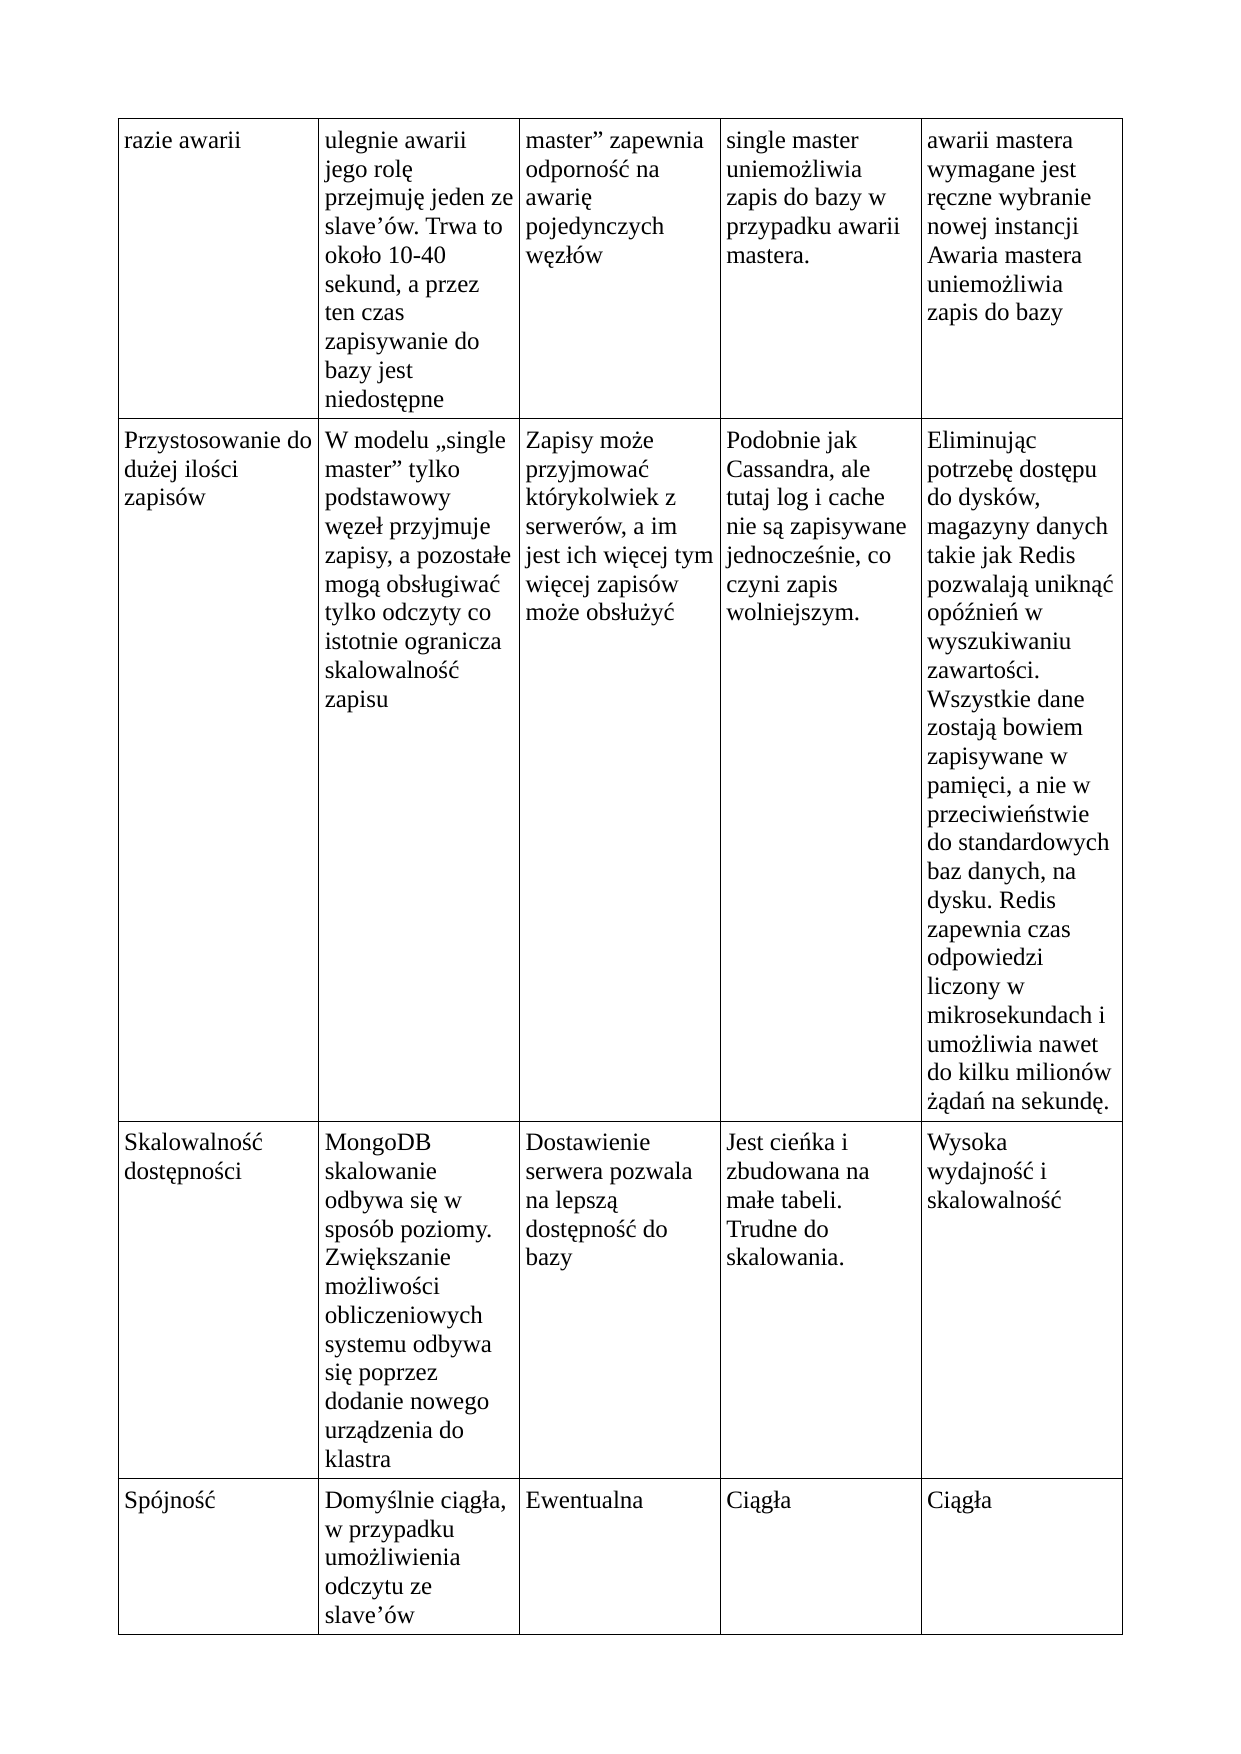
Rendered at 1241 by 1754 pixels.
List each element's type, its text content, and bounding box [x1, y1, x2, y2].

table_cell Skalowalność dostępności [119, 1122, 318, 1478]
table_cell Dostawienie serwera pozwala na lepszą dostępność do bazy [520, 1122, 720, 1478]
table_cell Zapisy może przyjmować którykolwiek z serwerów, a im jest ich więcej tym więcej zapisów może obsłużyć [520, 419, 720, 1121]
table_cell W modelu „single master” tylko podstawowy węzeł przyjmuje zapisy, a pozostałe mogą obsługiwać tylko odczyty co istotnie ogranicza skalowalność zapisu [319, 419, 519, 1121]
table_cell single master uniemożliwia zapis do bazy w przypadku awarii mastera. [721, 119, 921, 418]
table_cell MongoDB skalowanie odbywa się w sposób poziomy. Zwiększanie możliwości obliczeniowych systemu odbywa się poprzez dodanie nowego urządzenia do klastra [319, 1122, 519, 1478]
table_cell Ciągła [721, 1479, 921, 1634]
table_cell Ewentualna [520, 1479, 720, 1634]
table_cell Ciągła [922, 1479, 1122, 1634]
table_cell razie awarii [119, 119, 318, 418]
table_cell Podobnie jak Cassandra, ale tutaj log i cache nie są zapisywane jednocześnie, co czyni zapis wolniejszym. [721, 419, 921, 1121]
table_cell ulegnie awarii jego rolę przejmuję jeden ze slave’ów. Trwa to około 10-40 sekund, a przez ten czas zapisywanie do bazy jest niedostępne [319, 119, 519, 418]
table_cell Spójność [119, 1479, 318, 1634]
table_cell Przystosowanie do dużej ilości zapisów [119, 419, 318, 1121]
table_cell awarii mastera wymagane jest ręczne wybranie nowej instancji Awaria mastera uniemożliwia zapis do bazy [922, 119, 1122, 418]
table_cell Jest cieńka i zbudowana na małe tabeli. Trudne do skalowania. [721, 1122, 921, 1478]
table_cell Domyślnie ciągła, w przypadku umożliwienia odczytu ze slave’ów [319, 1479, 519, 1634]
table_cell Wysoka wydajność i skalowalność [922, 1122, 1122, 1478]
table_cell master” zapewnia odporność na awarię pojedynczych węzłów [520, 119, 720, 418]
table_cell Eliminując potrzebę dostępu do dysków, magazyny danych takie jak Redis pozwalają uniknąć opóźnień w wyszukiwaniu zawartości. Wszystkie dane zostają bowiem zapisywane w pamięci, a nie w przeciwieństwie do standardowych baz danych, na dysku. Redis zapewnia czas odpowiedzi liczony w mikrosekundach i umożliwia nawet do kilku milionów żądań na sekundę. [922, 419, 1122, 1121]
